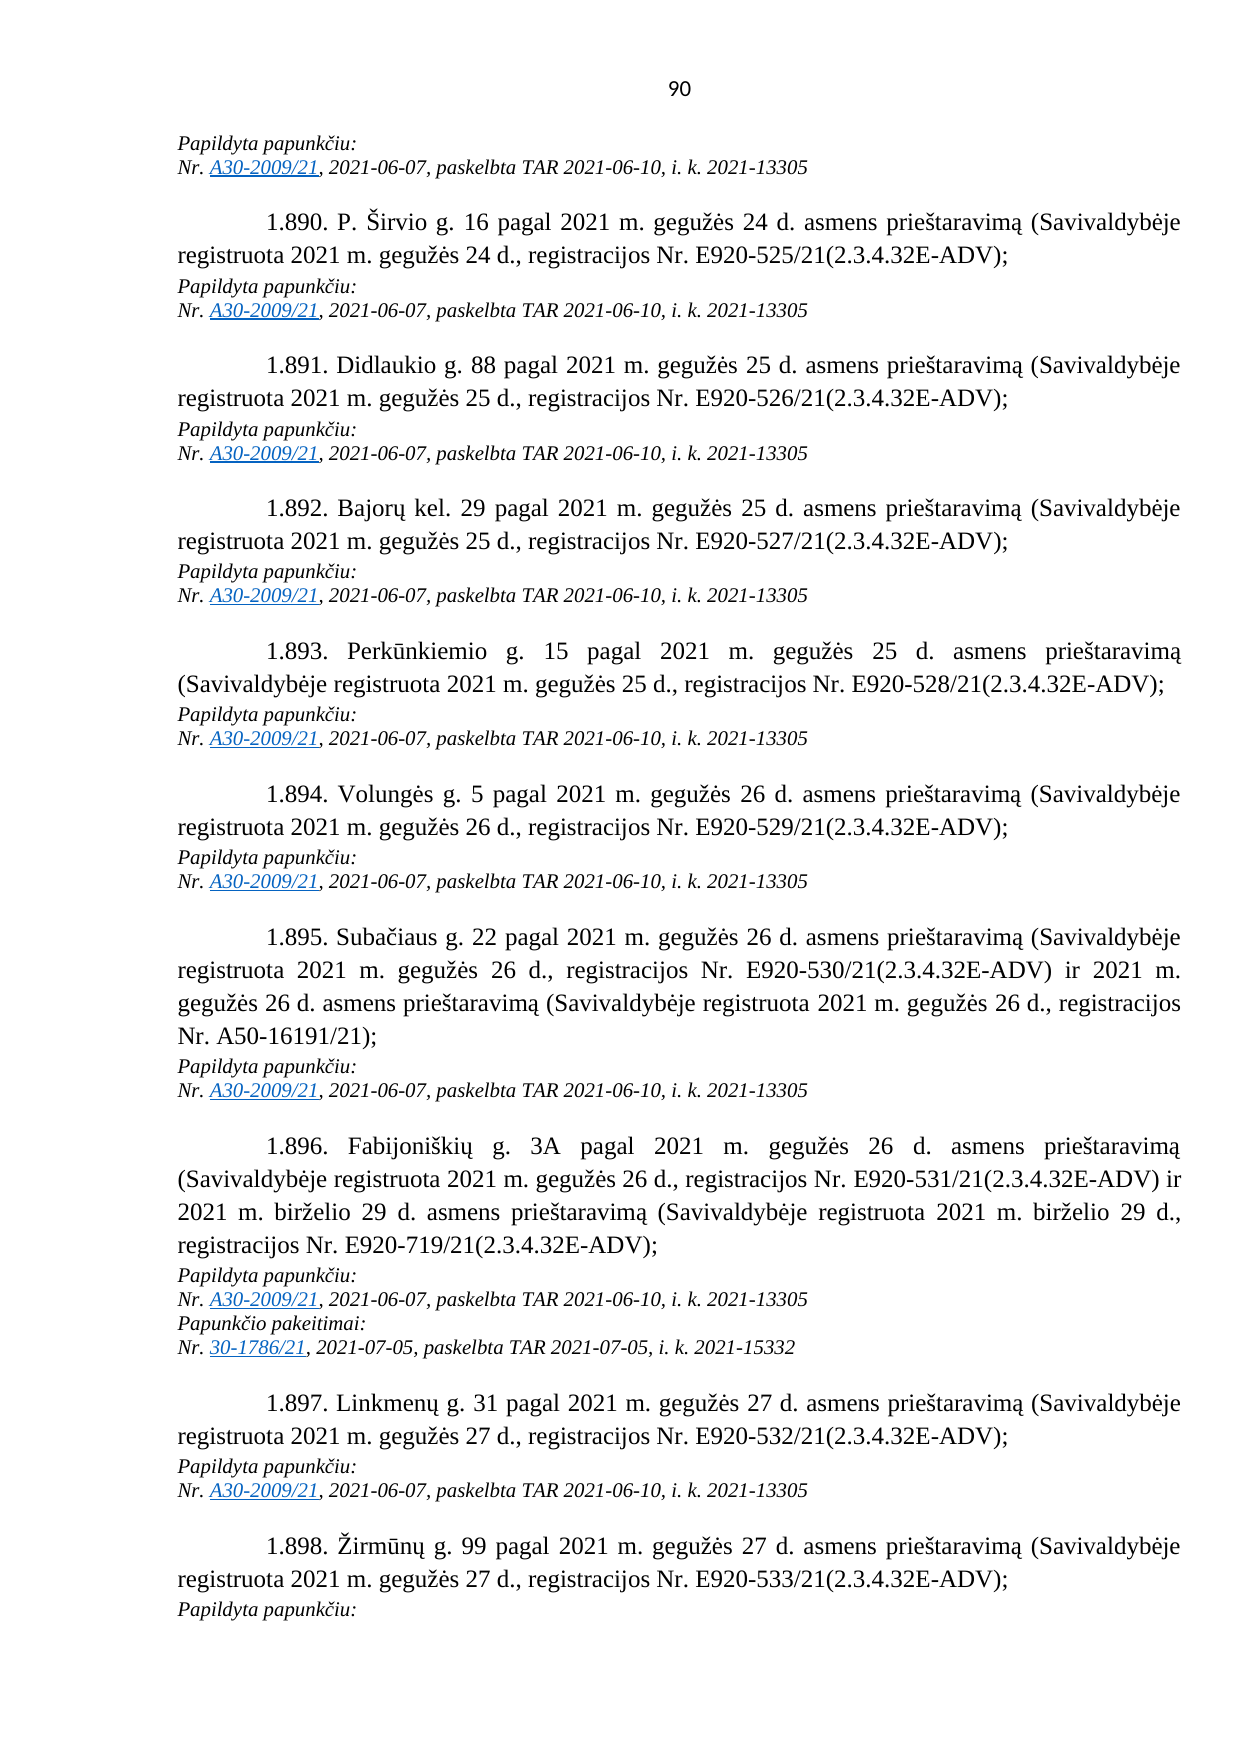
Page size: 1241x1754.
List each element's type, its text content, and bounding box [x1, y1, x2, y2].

text 1.894. Volungės g. 5 pagal 2021 m. gegužės 26 d. asmens prieštaravimą (Savivaldybėje registruota 2021 m. gegužės 26 d., registracijos Nr. E920-529/21(2.3.4.32E-ADV); [177, 779, 1181, 841]
text 1.897. Linkmenų g. 31 pagal 2021 m. gegužės 27 d. asmens prieštaravimą (Savivaldybėje registruota 2021 m. gegužės 27 d., registracijos Nr. E920-532/21(2.3.4.32E-ADV); [177, 1388, 1181, 1450]
text Papildyta papunkčiu: [177, 702, 1181, 726]
text Papildyta papunkčiu: [177, 845, 1181, 869]
text Nr. A30-2009/21, 2021-06-07, paskelbta TAR 2021-06-10, i. k. 2021-13305 [177, 298, 1181, 322]
text 1.893. Perkūnkiemio g. 15 pagal 2021 m. gegužės 25 d. asmens prieštaravimą (Savivaldybėje registruota 2021 m. gegužės 25 d., registracijos Nr. E920-528/21(2.3.4.32E-ADV); [177, 636, 1181, 698]
text Papildyta papunkčiu: [177, 273, 1181, 298]
text 1.892. Bajorų kel. 29 pagal 2021 m. gegužės 25 d. asmens prieštaravimą (Savivaldybėje registruota 2021 m. gegužės 25 d., registracijos Nr. E920-527/21(2.3.4.32E-ADV); [177, 493, 1181, 555]
text Nr. A30-2009/21, 2021-06-07, paskelbta TAR 2021-06-10, i. k. 2021-13305 [177, 1078, 1181, 1102]
text Papildyta papunkčiu: [177, 1054, 1181, 1078]
text Nr. A30-2009/21, 2021-06-07, paskelbta TAR 2021-06-10, i. k. 2021-13305 [177, 726, 1181, 750]
text Papildyta papunkčiu: [177, 559, 1181, 583]
text Nr. A30-2009/21, 2021-06-07, paskelbta TAR 2021-06-10, i. k. 2021-13305 [177, 441, 1181, 464]
text Papildyta papunkčiu: [177, 1263, 1181, 1287]
text Papildyta papunkčiu: [177, 416, 1181, 441]
text Papildyta papunkčiu: [177, 1597, 1181, 1621]
text Nr. A30-2009/21, 2021-06-07, paskelbta TAR 2021-06-10, i. k. 2021-13305 [177, 1478, 1181, 1502]
text Nr. A30-2009/21, 2021-06-07, paskelbta TAR 2021-06-10, i. k. 2021-13305 [177, 155, 1181, 179]
text 1.896. Fabijoniškių g. 3A pagal 2021 m. gegužės 26 d. asmens prieštaravimą (Savivaldybėje registruota 2021 m. gegužės 26 d., registracijos Nr. E920-531/21(2.3.4.32E-ADV) ir 2021 m. birželio 29 d. asmens prieštaravimą (Savivaldybėje registruota 2021 m. birželio 29 d., registracijos Nr. E920-719/21(2.3.4.32E-ADV); [177, 1131, 1181, 1259]
text Papildyta papunkčiu: [177, 1454, 1181, 1478]
text Nr. 30-1786/21, 2021-07-05, paskelbta TAR 2021-07-05, i. k. 2021-15332 [177, 1335, 1181, 1359]
text 1.890. P. Širvio g. 16 pagal 2021 m. gegužės 24 d. asmens prieštaravimą (Savivaldybėje registruota 2021 m. gegužės 24 d., registracijos Nr. E920-525/21(2.3.4.32E-ADV); [177, 207, 1181, 269]
text 1.891. Didlaukio g. 88 pagal 2021 m. gegužės 25 d. asmens prieštaravimą (Savivaldybėje registruota 2021 m. gegužės 25 d., registracijos Nr. E920-526/21(2.3.4.32E-ADV); [177, 350, 1181, 412]
text Papildyta papunkčiu: [177, 131, 1181, 155]
text Nr. A30-2009/21, 2021-06-07, paskelbta TAR 2021-06-10, i. k. 2021-13305 [177, 1287, 1181, 1311]
text Nr. A30-2009/21, 2021-06-07, paskelbta TAR 2021-06-10, i. k. 2021-13305 [177, 583, 1181, 607]
text Papunkčio pakeitimai: [177, 1311, 1181, 1335]
text Nr. A30-2009/21, 2021-06-07, paskelbta TAR 2021-06-10, i. k. 2021-13305 [177, 869, 1181, 893]
text 1.895. Subačiaus g. 22 pagal 2021 m. gegužės 26 d. asmens prieštaravimą (Savivaldybėje registruota 2021 m. gegužės 26 d., registracijos Nr. E920-530/21(2.3.4.32E-ADV) ir 2021 m. gegužės 26 d. asmens prieštaravimą (Savivaldybėje registruota 2021 m. gegužės 26 d., registracijos Nr. A50-16191/21); [177, 922, 1181, 1050]
text 1.898. Žirmūnų g. 99 pagal 2021 m. gegužės 27 d. asmens prieštaravimą (Savivaldybėje registruota 2021 m. gegužės 27 d., registracijos Nr. E920-533/21(2.3.4.32E-ADV); [177, 1531, 1181, 1593]
